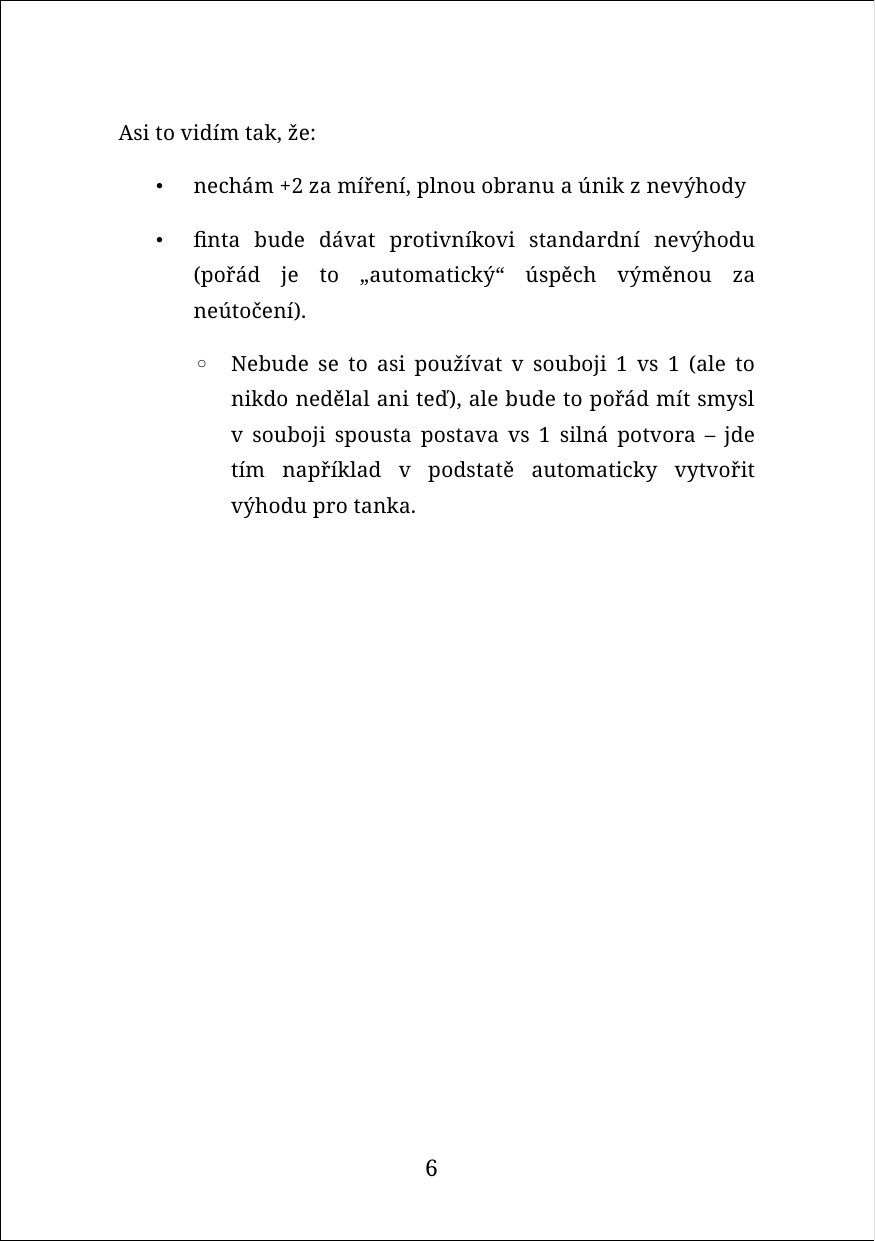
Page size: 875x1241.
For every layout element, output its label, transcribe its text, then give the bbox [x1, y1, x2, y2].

list nechám +2 za míření, plnou obranu a únik z nevýhody [156, 171, 756, 200]
list finta bude dávat protivníkovi standardní nevýhodu (pořád je to „automatický“ úspěch výměnou za neútočení). [156, 225, 756, 324]
list Nebude se to asi používat v souboji 1 vs 1 (ale to nikdo nedělal ani teď), ale bude to pořád mít smysl v souboji spousta postava vs 1 silná potvora – jde tím například v podstatě automaticky vytvořit výhodu pro tanka. [193, 349, 756, 519]
text Asi to vidím tak, že: [118, 118, 756, 147]
